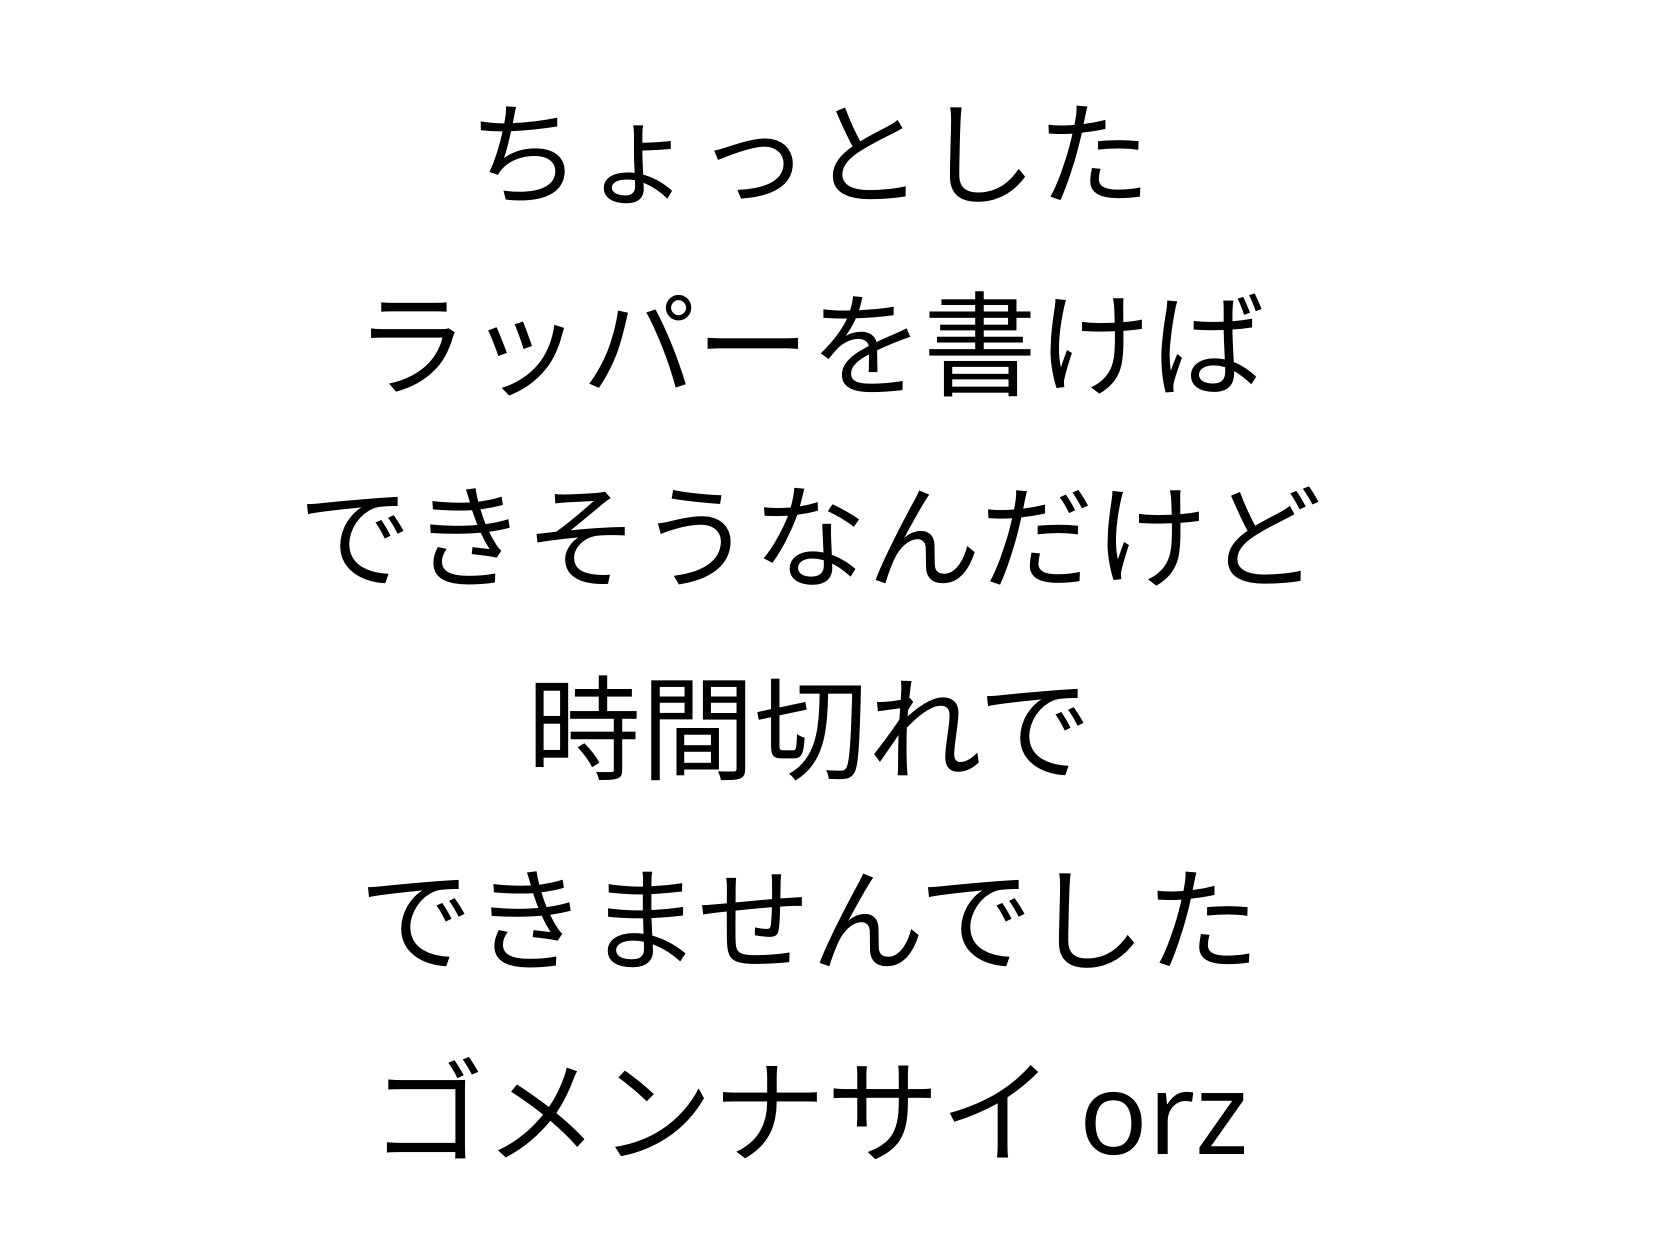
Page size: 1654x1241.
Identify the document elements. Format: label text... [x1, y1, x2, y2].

list ちょっとした ラッパーを書けば できそうなんだけど 時間切れで できませんでした ゴメンナサイ orz [82, 59, 1538, 1193]
